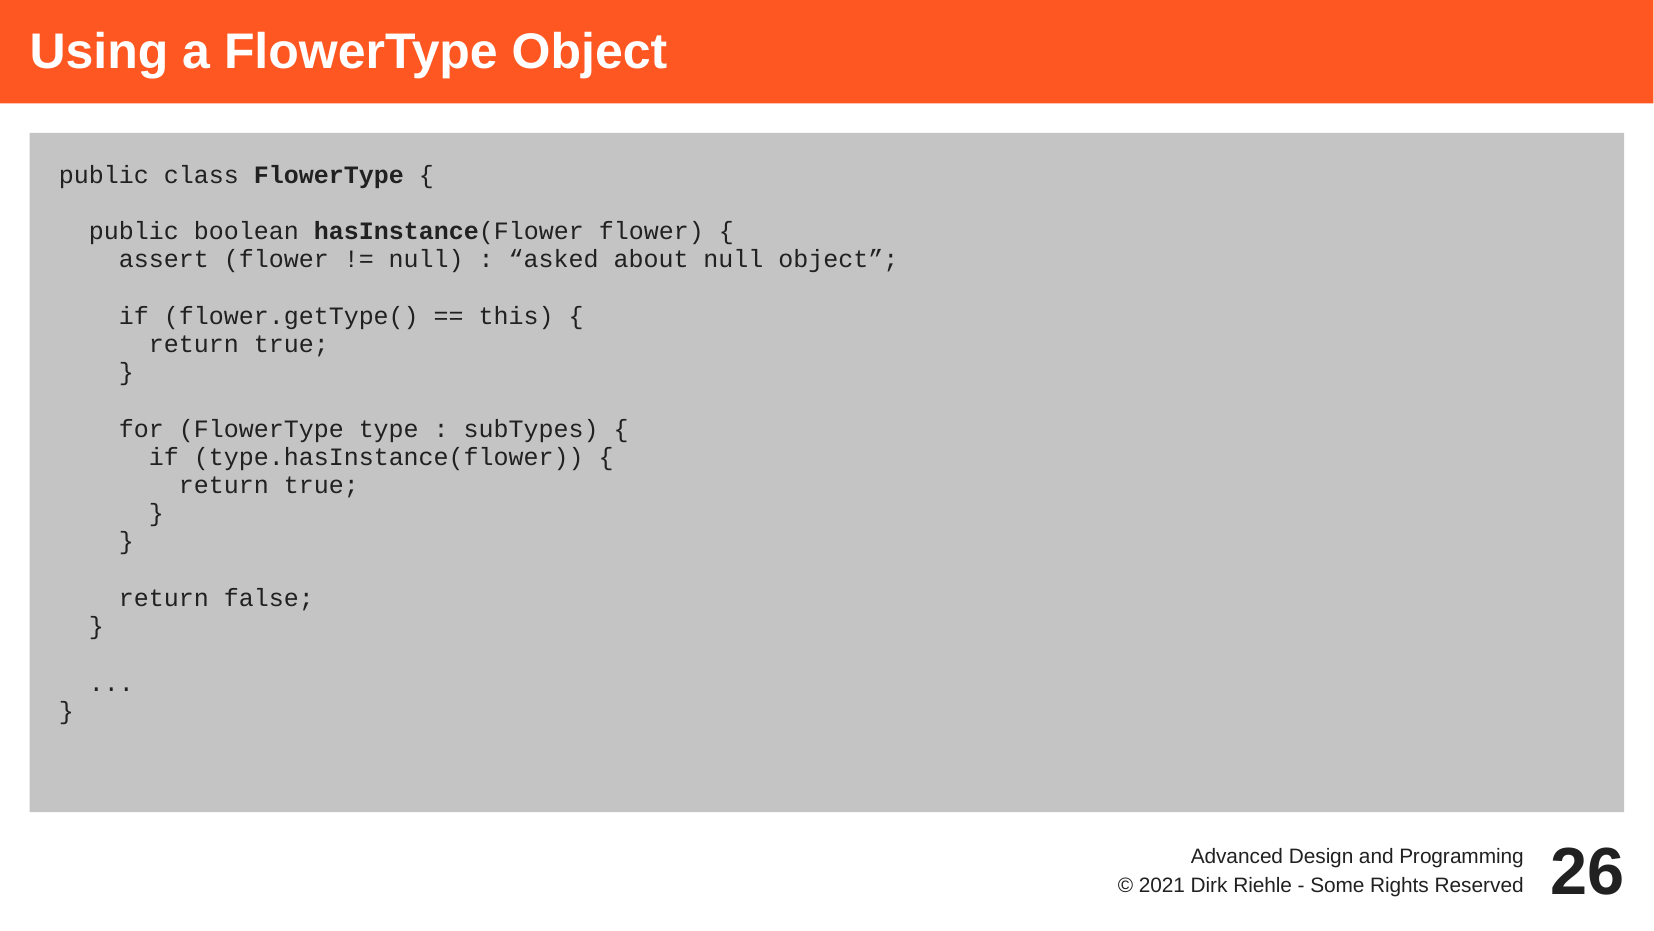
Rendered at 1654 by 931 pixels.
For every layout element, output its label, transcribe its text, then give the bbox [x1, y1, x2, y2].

title Using a FlowerType Object [0, 0, 1654, 104]
list public class FlowerType { public boolean hasInstance(Flower flower) { assert (flower != null) : “asked about null object”; if (flower.getType() == this) { return true; } for (FlowerType type : subTypes) { if (type.hasInstance(flower)) { return true; } } return false; } ... } [29, 132, 1625, 813]
